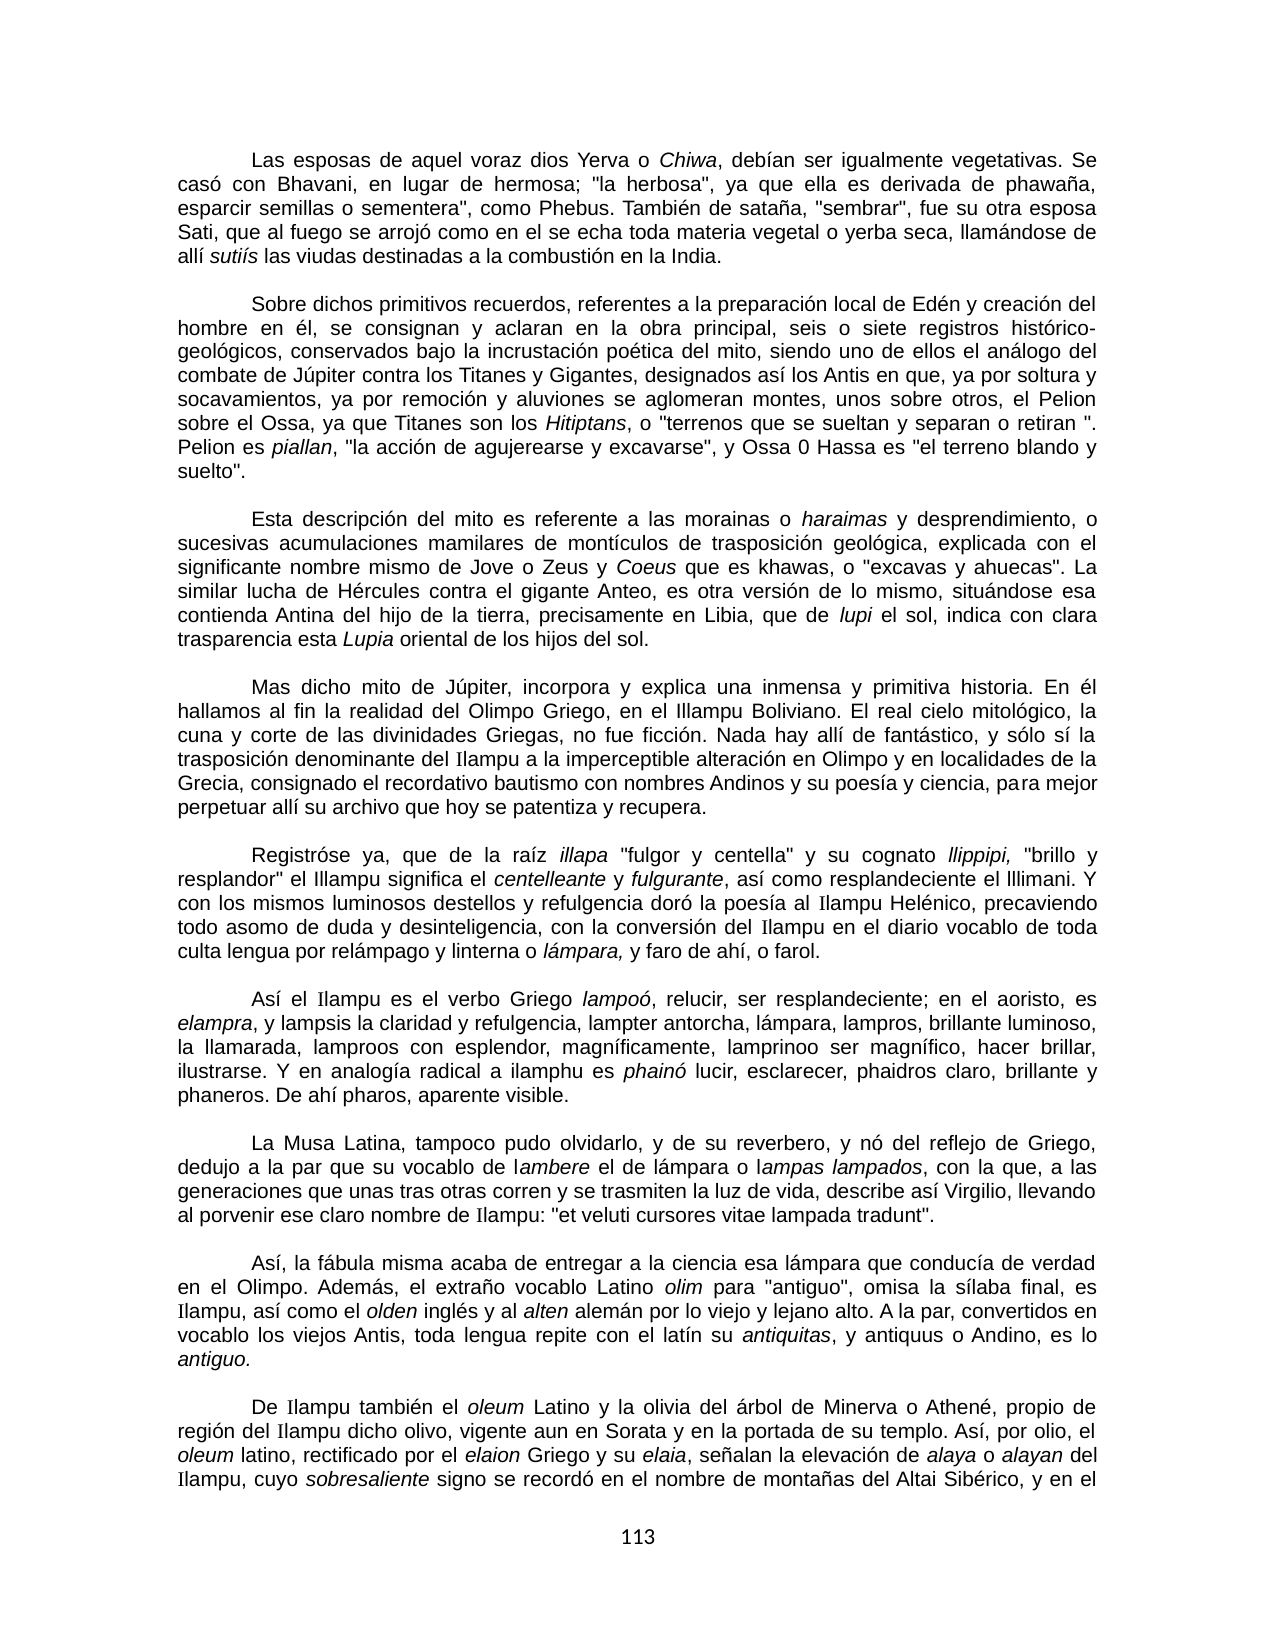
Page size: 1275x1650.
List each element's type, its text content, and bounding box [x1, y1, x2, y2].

text Así el Ilampu es el verbo Griego lampoó, relucir, ser resplandeciente; en el aoristo, es elampra, y lampsis la claridad y refulgencia, lampter antorcha, lámpara, lampros, brillante luminoso, la llamarada, lamproos con esplendor, magníficamente, lamprinoo ser magnífico, hacer brillar, ilustrarse. Y en analogía radical a ilamphu es phainó lucir, esclarecer, phaidros claro, brillante y phaneros. De ahí pharos, aparente visible. [177, 987, 1098, 1107]
text Sobre dichos primitivos recuerdos, referentes a la preparación local de Edén y creación del hombre en él, se consignan y aclaran en la obra principal, seis o siete registros histórico-geológicos, conservados bajo la incrustación poética del mito, siendo uno de ellos el análogo del combate de Júpiter contra los Titanes y Gigantes, designados así los Antis en que, ya por soltura y socavamientos, ya por remoción y aluviones se aglomeran montes, unos sobre otros, el Pelion sobre el Ossa, ya que Titanes son los Hitiptans, o "terrenos que se sueltan y separan o retiran ". Pelion es piallan, "la acción de agujerearse y excavarse", y Ossa 0 Hassa es "el terreno blando y suelto". [177, 291, 1098, 483]
text Mas dicho mito de Júpiter, incorpora y explica una inmensa y primitiva historia. En él hallamos al fin la realidad del Olimpo Griego, en el Illampu Boliviano. El real cielo mitológico, la cuna y corte de las divinidades Griegas, no fue ficción. Nada hay allí de fantástico, y sólo sí la trasposición denominante del Ilampu a la imperceptible alteración en Olimpo y en localidades de la Grecia, consignado el recordativo bautismo con nombres Andinos y su poesía y ciencia, para mejor perpetuar allí su archivo que hoy se patentiza y recupera. [177, 675, 1098, 819]
text La Musa Latina, tampoco pudo olvidarlo, y de su reverbero, y nó del reflejo de Griego, dedujo a la par que su vocablo de lambere el de lámpara o lampas lampados, con la que, a las generaciones que unas tras otras corren y se trasmiten la luz de vida, describe así Virgilio, llevando al porvenir ese claro nombre de Ilampu: "et veluti cursores vitae lampada tradunt". [177, 1131, 1098, 1227]
text Las esposas de aquel voraz dios Yerva o Chiwa, debían ser igualmente vegetativas. Se casó con Bhavani, en lugar de hermosa; "la herbosa", ya que ella es derivada de phawaña, esparcir semillas o sementera", como Phebus. También de sataña, "sembrar", fue su otra esposa Sati, que al fuego se arrojó como en el se echa toda materia vegetal o yerba seca, llamándose de allí sutiís las viudas destinadas a la combustión en la India. [177, 148, 1098, 267]
text Registróse ya, que de la raíz illapa "fulgor y centella" y su cognato llippipi, "brillo y resplandor" el Illampu significa el centelleante y fulgurante, así como resplandeciente el lllimani. Y con los mismos luminosos destellos y refulgencia doró la poesía al Ilampu Helénico, precaviendo todo asomo de duda y desinteligencia, con la conversión del Ilampu en el diario vocablo de toda culta lengua por relámpago y linterna o lámpara, y faro de ahí, o farol. [177, 843, 1098, 963]
text De Ilampu también el oleum Latino y la olivia del árbol de Minerva o Athené, propio de región del Ilampu dicho olivo, vigente aun en Sorata y en la portada de su templo. Así, por olio, el oleum latino, rectificado por el elaion Griego y su elaia, señalan la elevación de alaya o alayan del Ilampu, cuyo sobresaliente signo se recordó en el nombre de montañas del Altai Sibérico, y en el [177, 1395, 1098, 1491]
text Esta descripción del mito es referente a las morainas o haraimas y desprendimiento, o sucesivas acumulaciones mamilares de montículos de trasposición geológica, explicada con el significante nombre mismo de Jove o Zeus y Coeus que es khawas, o "excavas y ahuecas". La similar lucha de Hércules contra el gigante Anteo, es otra versión de lo mismo, situándose esa contienda Antina del hijo de la tierra, precisamente en Libia, que de lupi el sol, indica con clara trasparencia esta Lupia oriental de los hijos del sol. [177, 507, 1098, 651]
text Así, la fábula misma acaba de entregar a la ciencia esa lámpara que conducía de verdad en el Olimpo. Además, el extraño vocablo Latino olim para "antiguo", omisa la sílaba final, es Ilampu, así como el olden inglés y al alten alemán por lo viejo y lejano alto. A la par, convertidos en vocablo los viejos Antis, toda lengua repite con el latín su antiquitas, y antiquus o Andino, es lo antiguo. [177, 1251, 1098, 1371]
